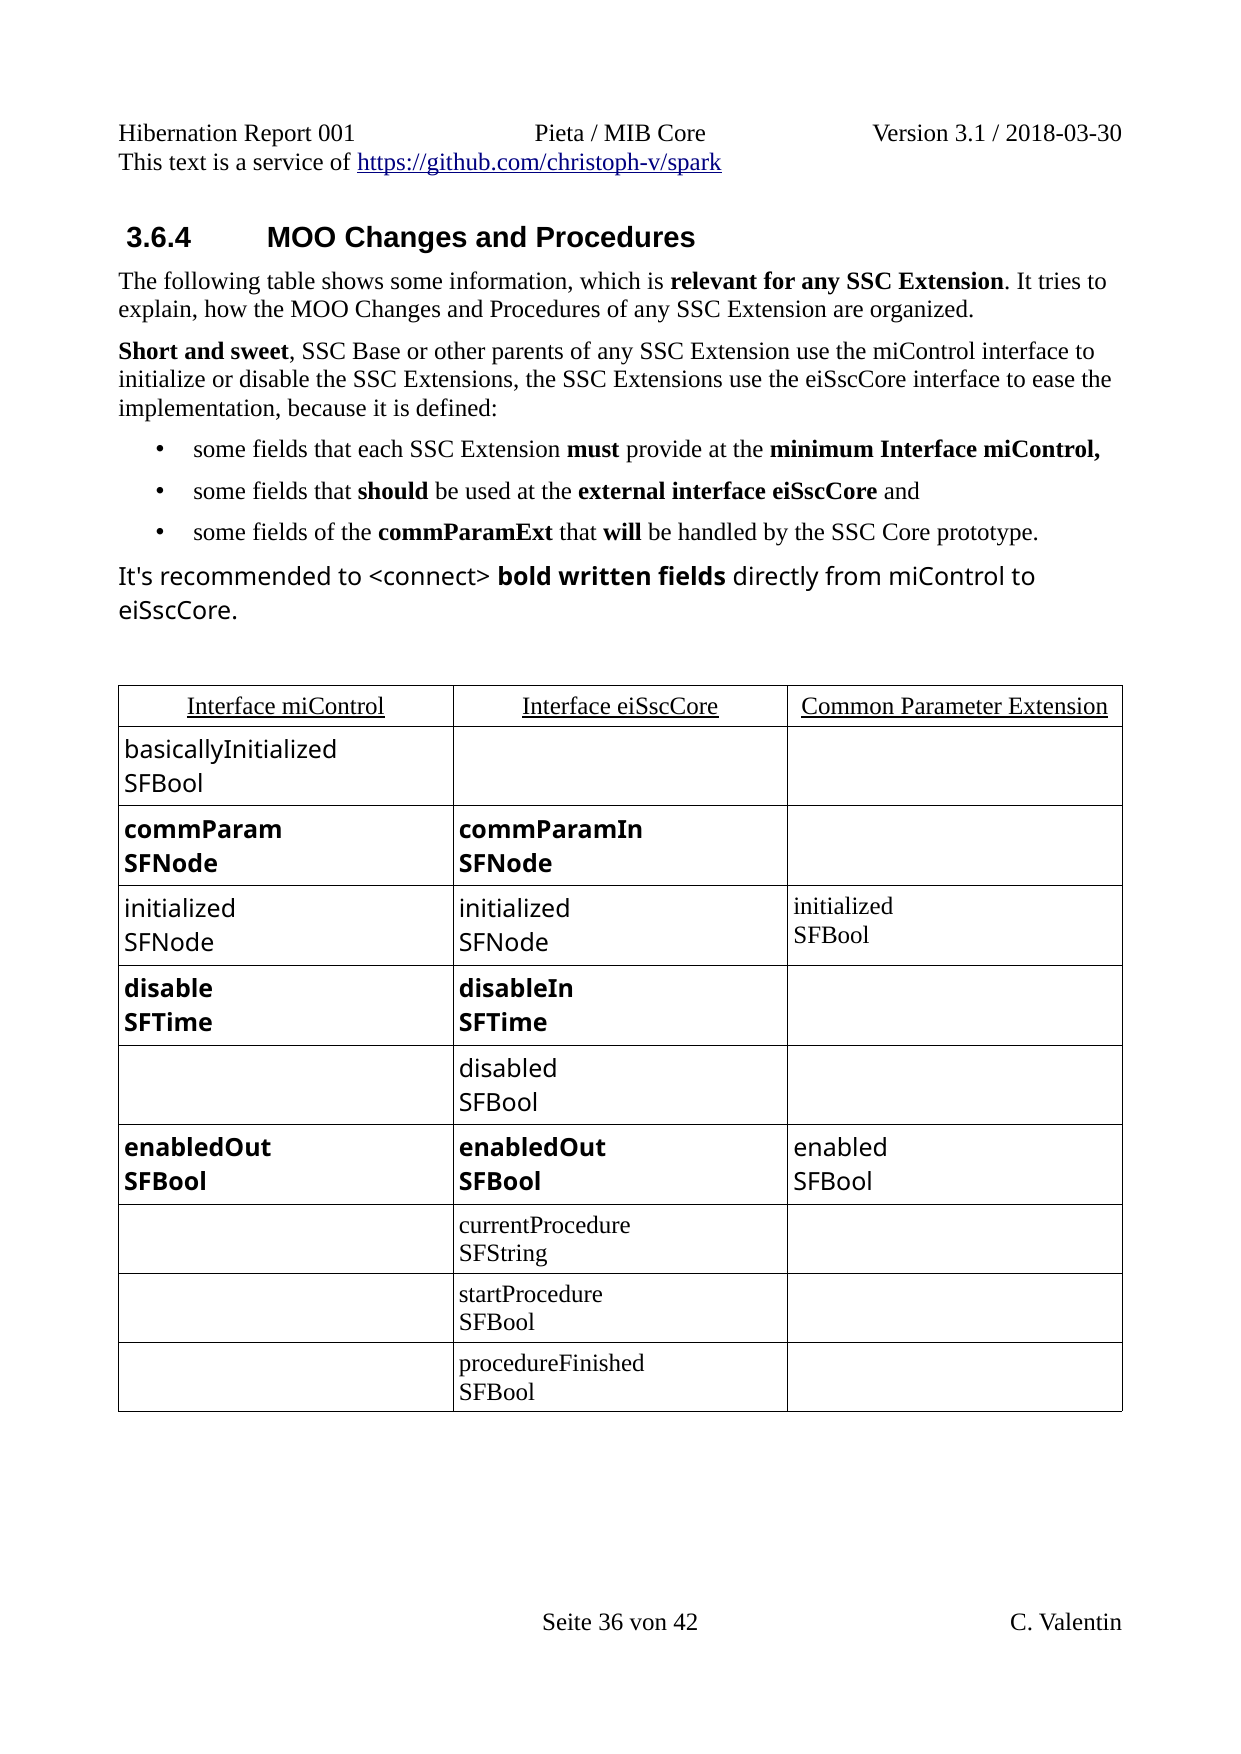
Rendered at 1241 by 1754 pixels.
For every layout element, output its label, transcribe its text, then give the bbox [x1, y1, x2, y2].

text Short and sweet, SSC Base or other parents of any SSC Extension use the miControl interface to initialize or disable the SSC Extensions, the SSC Extensions use the eiSscCore interface to ease the implementation, because it is defined: [118, 336, 1122, 422]
table_cell enabledOut SFBool [454, 1125, 787, 1204]
table_header Interface miControl [119, 686, 453, 726]
subtitle MOO Changes and Procedures [118, 220, 1122, 253]
table_cell initialized SFNode [119, 886, 453, 965]
table_cell [119, 1274, 453, 1342]
table_cell disableIn SFTime [454, 966, 787, 1044]
table_header Common Parameter Extension [788, 686, 1122, 726]
table_cell [119, 1205, 453, 1273]
table_cell [788, 1046, 1122, 1124]
table_cell commParamIn SFNode [454, 806, 787, 885]
table_cell [788, 806, 1122, 885]
list some fields of the commParamExt that will be handled by the SSC Core prototype. [156, 517, 1122, 546]
table_cell [788, 1274, 1122, 1342]
table_cell enabledOut SFBool [119, 1125, 453, 1204]
table_cell [788, 966, 1122, 1044]
table_cell [119, 1046, 453, 1124]
list some fields that each SSC Extension must provide at the minimum Interface miControl, [156, 434, 1122, 463]
table_cell startProcedure SFBool [454, 1274, 787, 1342]
table_cell initialized SFBool [788, 886, 1122, 965]
table_cell initialized SFNode [454, 886, 787, 965]
table_cell [788, 1205, 1122, 1273]
text The following table shows some information, which is relevant for any SSC Extension. It tries to explain, how the MOO Changes and Procedures of any SSC Extension are organized. [118, 266, 1122, 323]
table_cell procedureFinished SFBool [454, 1343, 787, 1411]
table_cell [788, 727, 1122, 805]
table_cell currentProcedure SFString [454, 1205, 787, 1273]
text It's recommended to <connect> bold written fields directly from miControl to eiSscCore. [118, 558, 1122, 626]
table_cell [788, 1343, 1122, 1411]
table_cell commParam SFNode [119, 806, 453, 885]
table_cell basicallyInitialized SFBool [119, 727, 453, 805]
table_cell [119, 1343, 453, 1411]
list some fields that should be used at the external interface eiSscCore and [156, 476, 1122, 504]
table_cell disabled SFBool [454, 1046, 787, 1124]
table_header Interface eiSscCore [454, 686, 787, 726]
table_cell [454, 727, 787, 805]
table_cell disable SFTime [119, 966, 453, 1044]
table_cell enabled SFBool [788, 1125, 1122, 1204]
